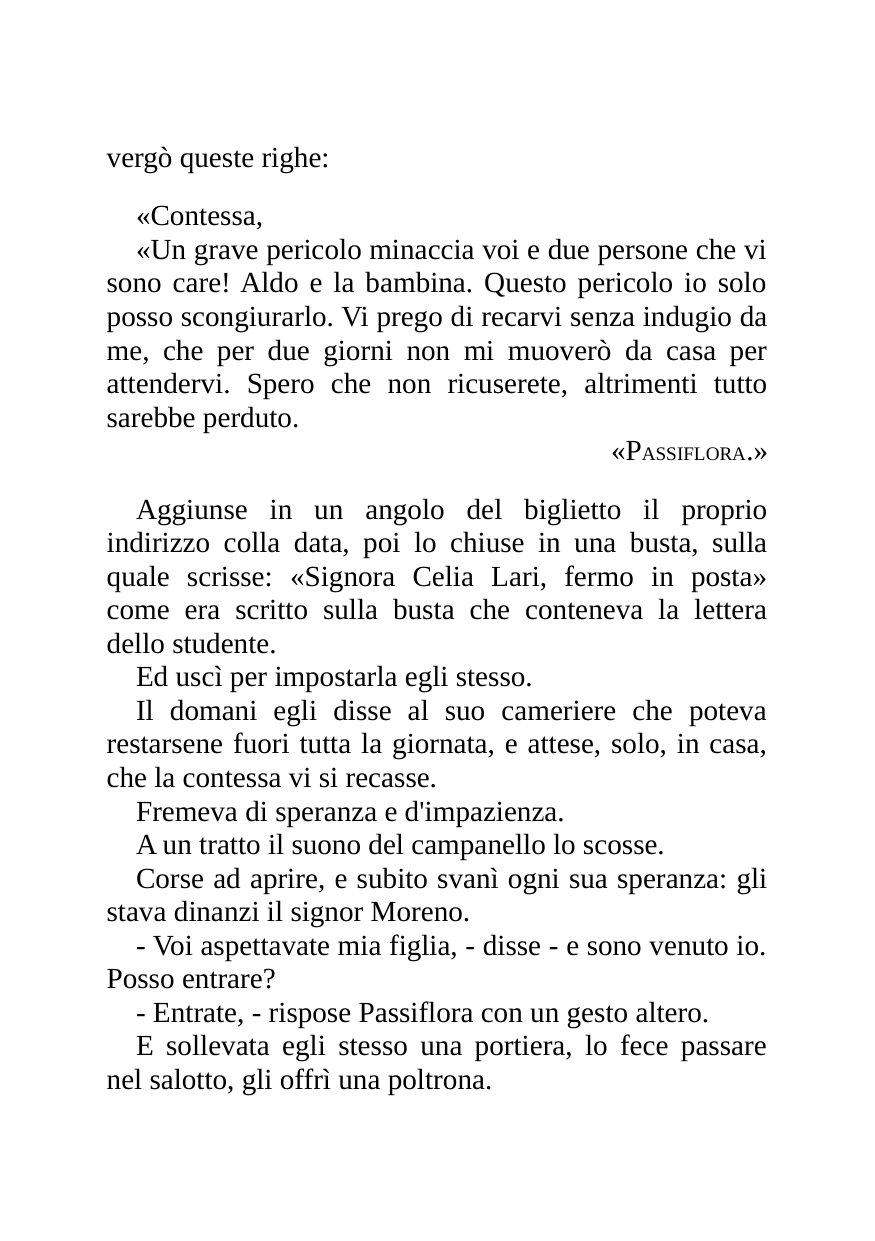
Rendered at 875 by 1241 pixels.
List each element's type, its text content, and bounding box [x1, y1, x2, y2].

text Fremeva di speranza e d'impazienza. [106, 794, 768, 827]
text A un tratto il suono del campanello lo scosse. [106, 827, 768, 861]
text Il domani egli disse al suo cameriere che poteva restarsene fuori tutta la giornata, e attese, solo, in casa, che la contessa vi si recasse. [106, 693, 768, 794]
text «Un grave pericolo minaccia voi e due persone che vi sono care! Aldo e la bambina. Questo pericolo io solo posso scongiurarlo. Vi prego di recarvi senza indugio da me, che per due giorni non mi muoverò da casa per attendervi. Spero che non ricuserete, altrimenti tutto sarebbe perduto. [106, 232, 768, 433]
text - Voi aspettavate mia figlia, - disse - e sono venuto io. Posso entrare? [106, 928, 768, 995]
text Corse ad aprire, e subito svanì ogni sua speranza: gli stava dinanzi il signor Moreno. [106, 861, 768, 928]
text «Contessa, [106, 198, 768, 232]
text vergò queste righe: [106, 140, 768, 173]
text - Entrate, - rispose Passiflora con un gesto altero. [106, 995, 768, 1028]
text Ed uscì per impostarla egli stesso. [106, 659, 768, 693]
text «Passiflora.» [106, 433, 768, 467]
text Aggiunse in un angolo del biglietto il proprio indirizzo colla data, poi lo chiuse in una busta, sulla quale scrisse: «Signora Celia Lari, fermo in posta» come era scritto sulla busta che conteneva la lettera dello studente. [106, 492, 768, 659]
text E sollevata egli stesso una portiera, lo fece passare nel salotto, gli offrì una poltrona. [106, 1028, 768, 1096]
